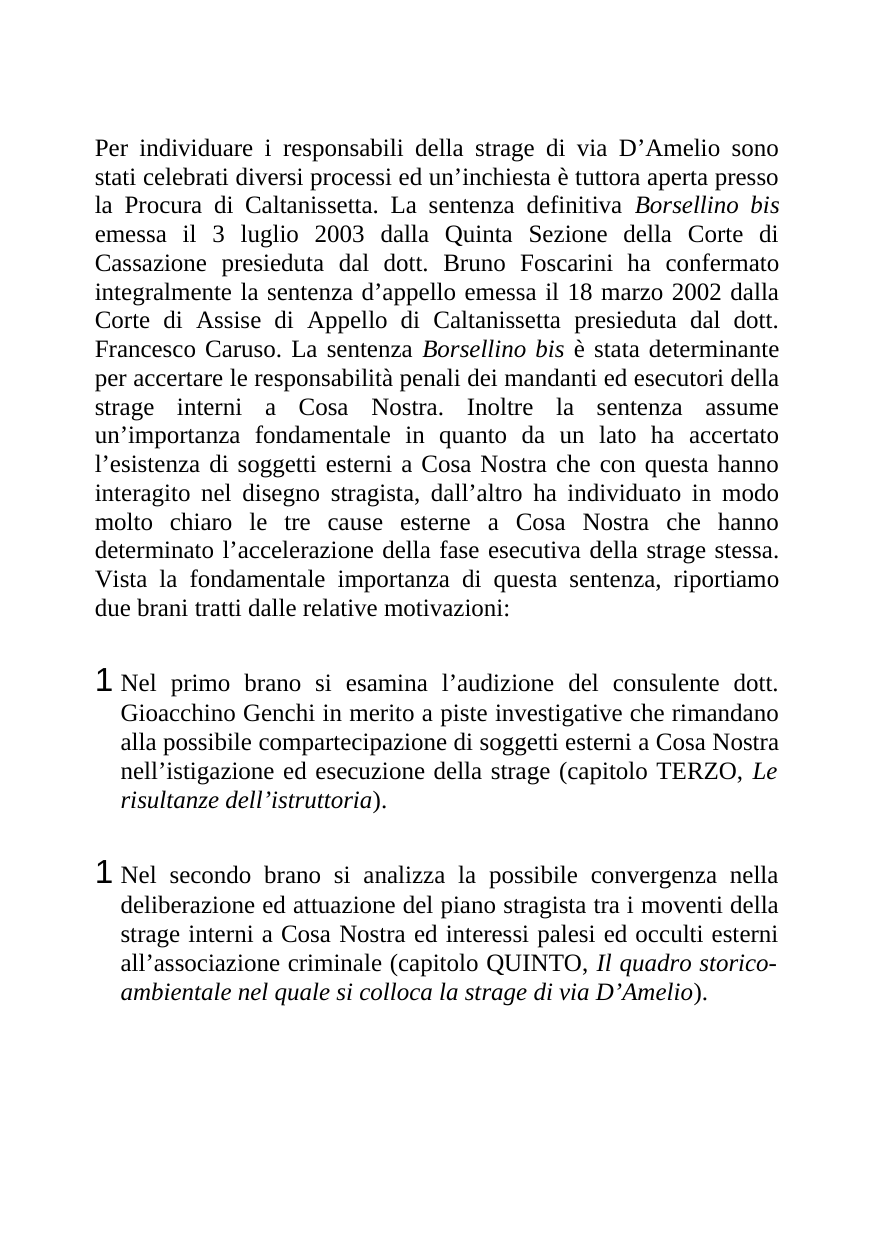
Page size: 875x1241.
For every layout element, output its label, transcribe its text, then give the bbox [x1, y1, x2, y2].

text Per individuare i responsabili della strage di via D’Amelio sono stati celebrati diversi processi ed un’inchiesta è tuttora aperta presso la Procura di Caltanissetta. La sentenza definitiva Borsellino bis emessa il 3 luglio 2003 dalla Quinta Sezione della Corte di Cassazione presieduta dal dott. Bruno Foscarini ha confermato integralmente la sentenza d’appello emessa il 18 marzo 2002 dalla Corte di Assise di Appello di Caltanissetta presieduta dal dott. Francesco Caruso. La sentenza Borsellino bis è stata determinante per accertare le responsabilità penali dei mandanti ed esecutori della strage interni a Cosa Nostra. Inoltre la sentenza assume un’importanza fondamentale in quanto da un lato ha accertato l’esistenza di soggetti esterni a Cosa Nostra che con questa hanno interagito nel disegno stragista, dall’altro ha individuato in modo molto chiaro le tre cause esterne a Cosa Nostra che hanno determinato l’accelerazione della fase esecutiva della strage stessa. Vista la fondamentale importanza di questa sentenza, riportiamo due brani tratti dalle relative motivazioni: [94, 133, 779, 622]
list Nel primo brano si esamina l’audizione del consulente dott. Gioacchino Genchi in merito a piste investigative che rimandano alla possibile compartecipazione di soggetti esterni a Cosa Nostra nell’istigazione ed esecuzione della strage (capitolo TERZO, Le risultanze dell’istruttoria). [94, 660, 779, 813]
list Nel secondo brano si analizza la possibile convergenza nella deliberazione ed attuazione del piano stragista tra i moventi della strage interni a Cosa Nostra ed interessi palesi ed occulti esterni all’associazione criminale (capitolo QUINTO, Il quadro storico-ambientale nel quale si colloca la strage di via D’Amelio). [94, 852, 779, 1005]
